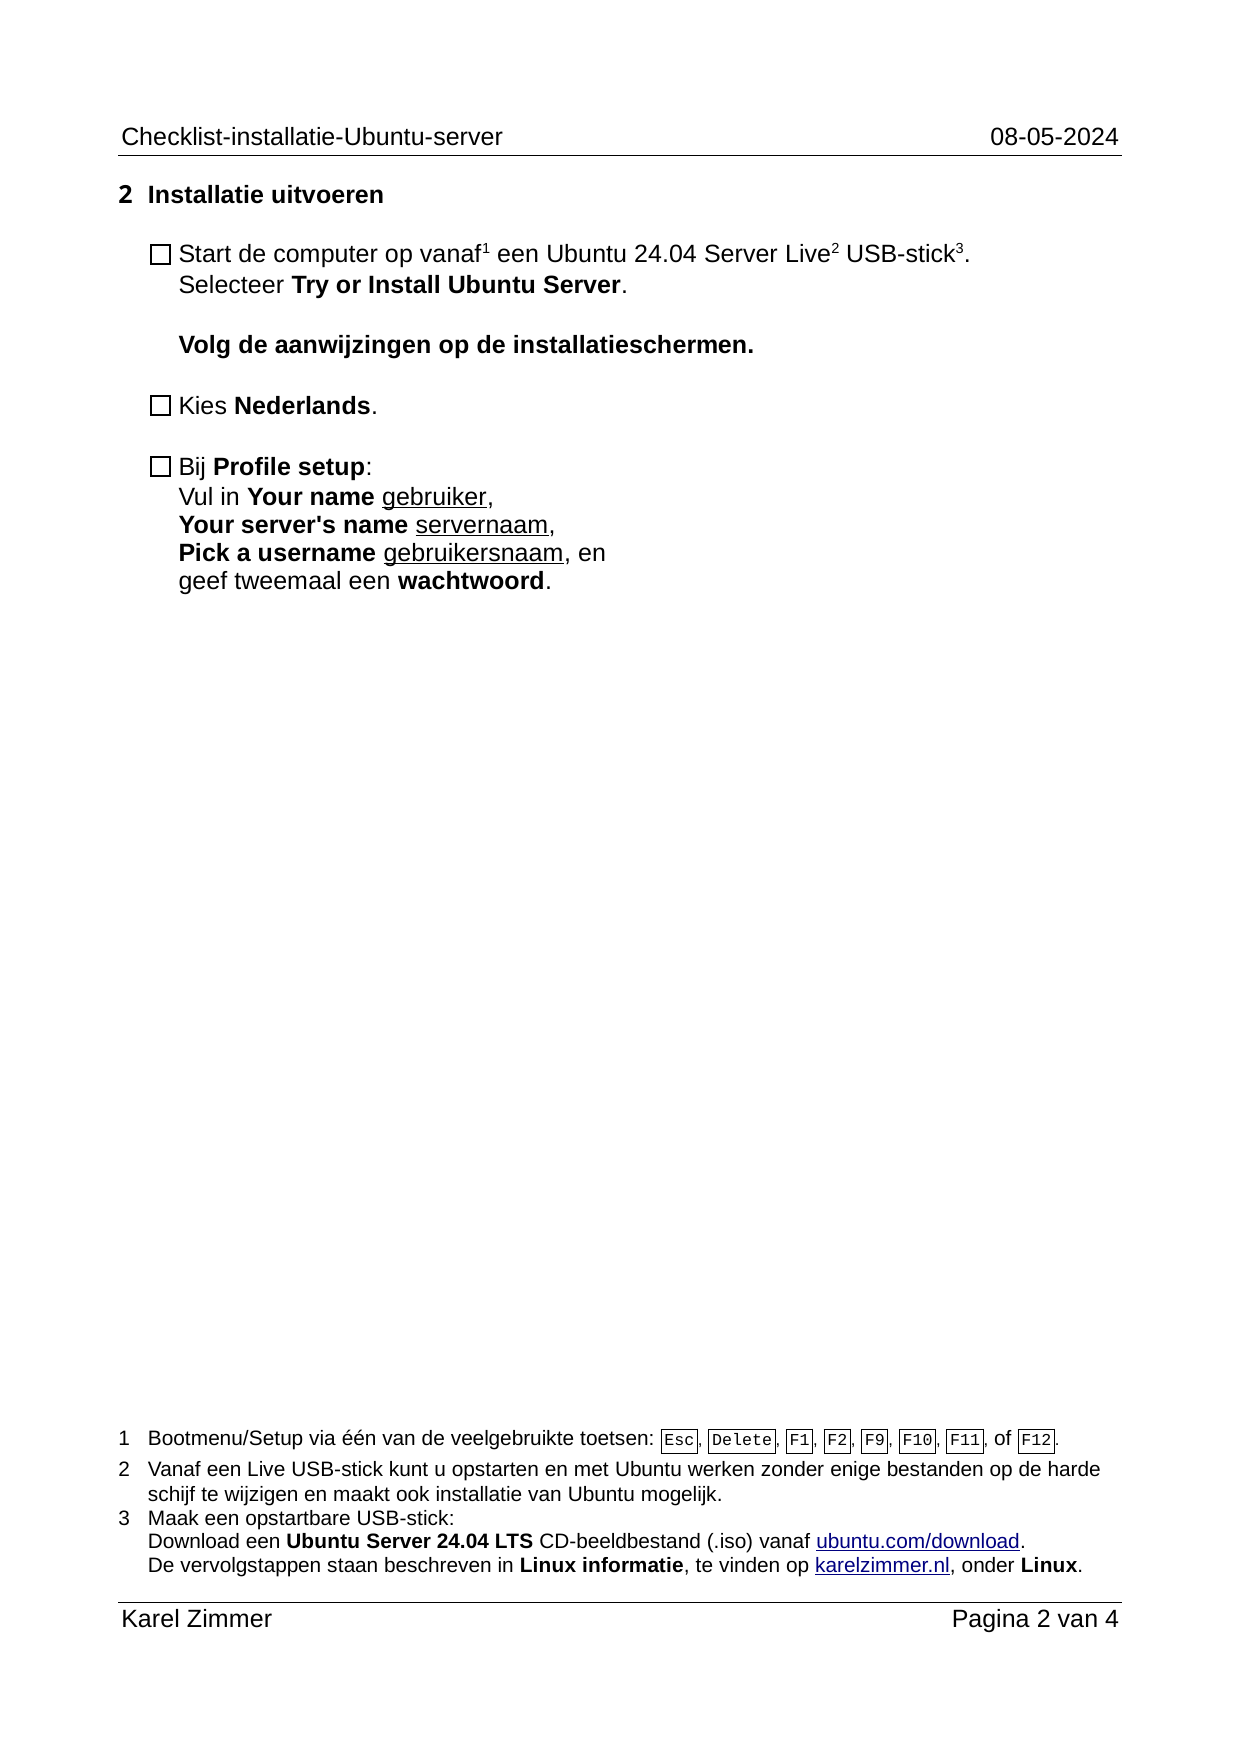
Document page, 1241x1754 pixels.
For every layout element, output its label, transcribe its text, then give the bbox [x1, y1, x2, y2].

table_cell [142, 330, 177, 360]
table_cell [142, 421, 177, 451]
table_cell [118, 391, 142, 421]
table_cell [118, 330, 142, 360]
table_cell [118, 269, 142, 300]
table_cell [142, 391, 177, 421]
table_header Start de computer op vanaf een Ubuntu 24.04 Server Live USB-stick. [177, 239, 1122, 269]
table_cell [142, 300, 177, 330]
list Installatie uitvoeren [118, 177, 1122, 211]
table_cell [142, 482, 177, 596]
table_cell Selecteer Try or Install Ubuntu Server. [177, 269, 1122, 300]
table_cell [142, 269, 177, 300]
table_cell Vul in Your name gebruiker, Your server's name servernaam, Pick a username gebruikersnaam, en geef tweemaal een wachtwoord. [177, 482, 1122, 596]
table_header [118, 239, 142, 269]
table_cell Kies Nederlands. [177, 391, 1122, 421]
table_cell [118, 421, 142, 451]
table_cell [118, 482, 142, 596]
table_header [142, 239, 177, 269]
table_cell [177, 421, 1122, 451]
table_cell [142, 451, 177, 482]
table_cell [177, 300, 1122, 330]
table_cell [118, 360, 142, 391]
table_cell [142, 360, 177, 391]
table_cell Volg de aanwijzingen op de installatieschermen. [177, 330, 1122, 360]
table_cell [118, 451, 142, 482]
table_cell [118, 300, 142, 330]
table_cell Bij Profile setup: [177, 451, 1122, 482]
table_cell [177, 360, 1122, 391]
